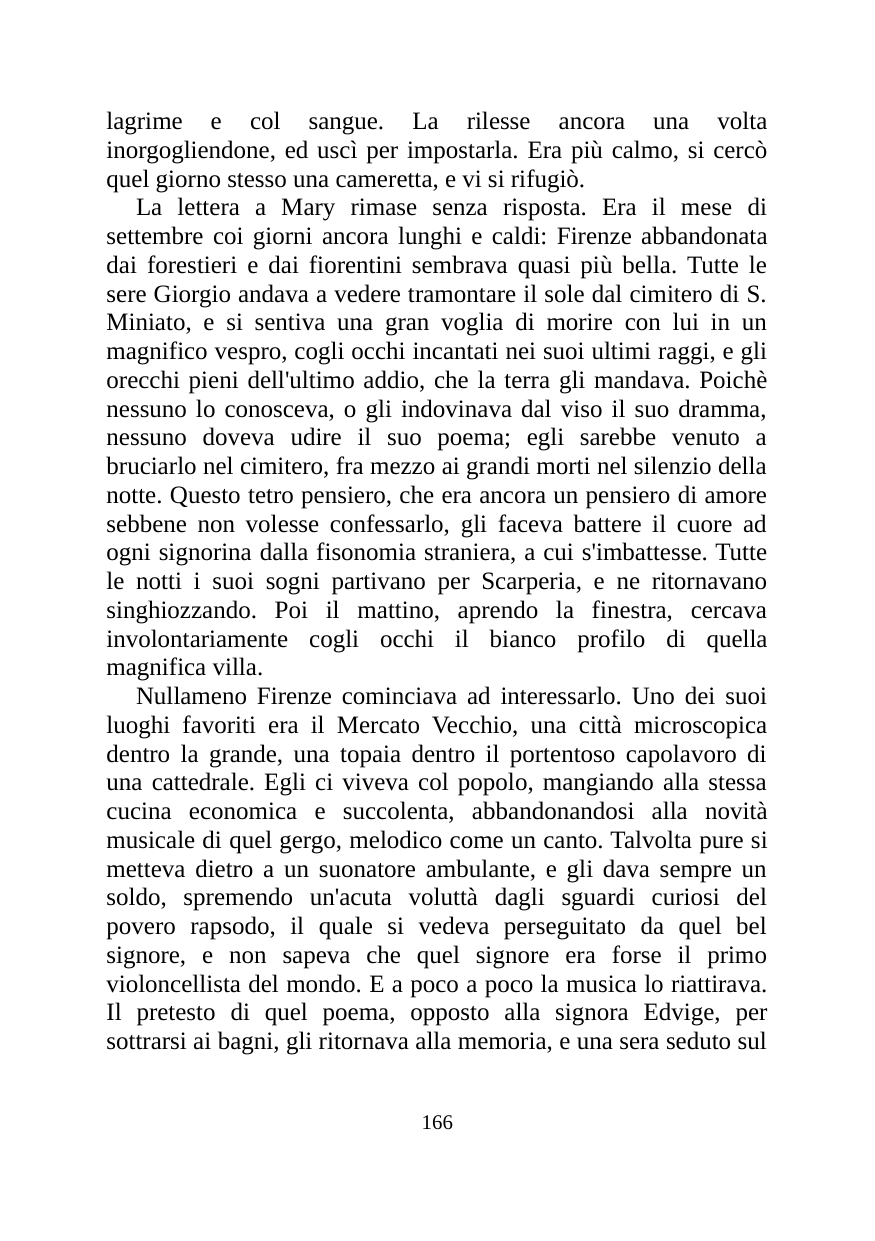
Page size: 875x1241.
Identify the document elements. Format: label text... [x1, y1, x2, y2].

text lagrime e col sangue. La rilesse ancora una volta inorgogliendone, ed uscì per impostarla. Era più calmo, si cercò quel giorno stesso una cameretta, e vi si rifugiò. [106, 106, 768, 192]
text Nullameno Firenze cominciava ad interessarlo. Uno dei suoi luoghi favoriti era il Mercato Vecchio, una città microscopica dentro la grande, una topaia dentro il portentoso capolavoro di una cattedrale. Egli ci viveva col popolo, mangiando alla stessa cucina economica e succolenta, abbandonandosi alla novità musicale di quel gergo, melodico come un canto. Talvolta pure si metteva dietro a un suonatore ambulante, e gli dava sempre un soldo, spremendo un'acuta voluttà dagli sguardi curiosi del povero rapsodo, il quale si vedeva perseguitato da quel bel signore, e non sapeva che quel signore era forse il primo violoncellista del mondo. E a poco a poco la musica lo riattirava. Il pretesto di quel poema, opposto alla signora Edvige, per sottrarsi ai bagni, gli ritornava alla memoria, e una sera seduto sul [106, 681, 768, 1055]
text La lettera a Mary rimase senza risposta. Era il mese di settembre coi giorni ancora lunghi e caldi: Firenze abbandonata dai forestieri e dai fiorentini sembrava quasi più bella. Tutte le sere Giorgio andava a vedere tramontare il sole dal cimitero di S. Miniato, e si sentiva una gran voglia di morire con lui in un magnifico vespro, cogli occhi incantati nei suoi ultimi raggi, e gli orecchi pieni dell'ultimo addio, che la terra gli mandava. Poichè nessuno lo conosceva, o gli indovinava dal viso il suo dramma, nessuno doveva udire il suo poema; egli sarebbe venuto a bruciarlo nel cimitero, fra mezzo ai grandi morti nel silenzio della notte. Questo tetro pensiero, che era ancora un pensiero di amore sebbene non volesse confessarlo, gli faceva battere il cuore ad ogni signorina dalla fisonomia straniera, a cui s'imbattesse. Tutte le notti i suoi sogni partivano per Scarperia, e ne ritornavano singhiozzando. Poi il mattino, aprendo la finestra, cercava involontariamente cogli occhi il bianco profilo di quella magnifica villa. [106, 192, 768, 681]
